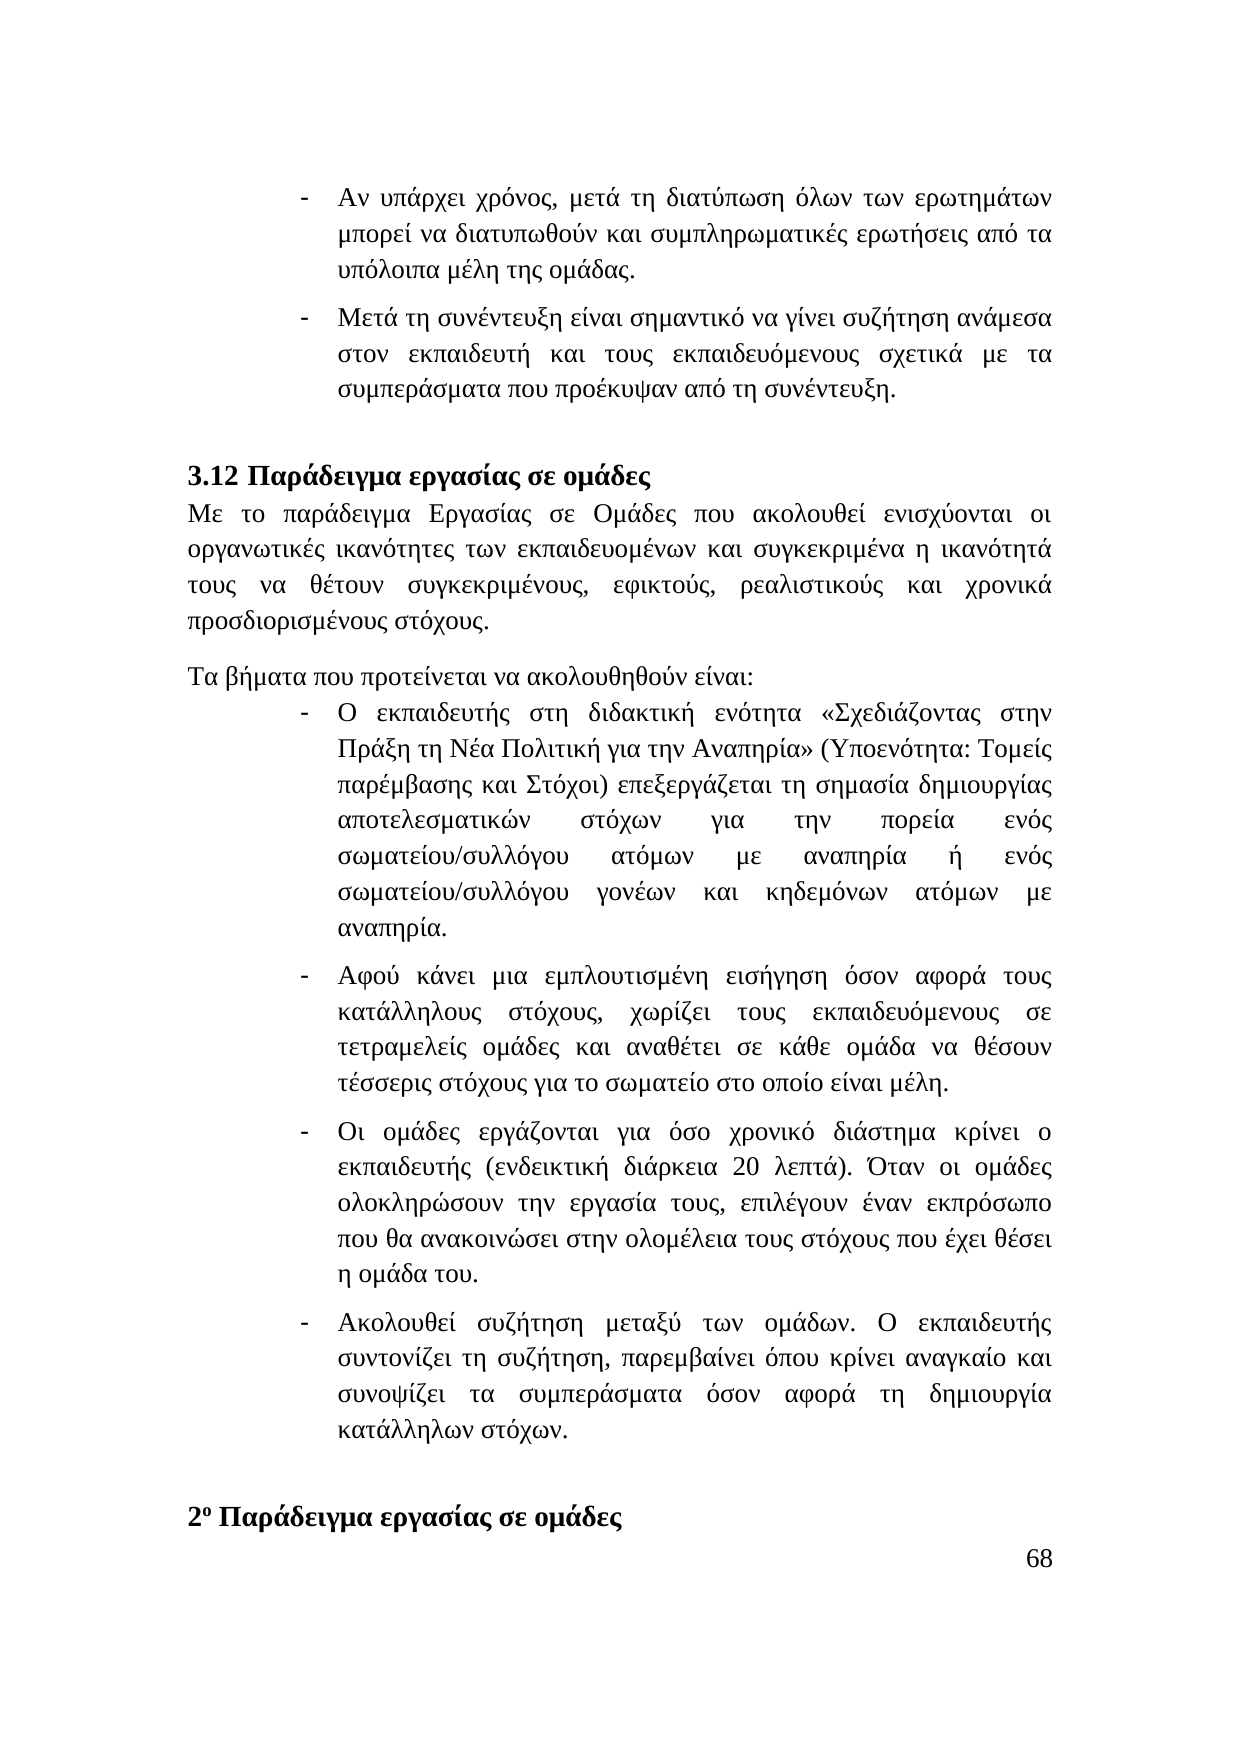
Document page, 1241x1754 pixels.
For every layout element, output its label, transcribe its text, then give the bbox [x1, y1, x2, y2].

text Τα βήματα που προτείνεται να ακολουθηθούν είναι: [187, 661, 1053, 692]
list Αφού κάνει μια εμπλουτισμένη εισήγηση όσον αφορά τους κατάλληλους στόχους, χωρίζει τους εκπαιδευόμενους σε τετραμελείς ομάδες και αναθέτει σε κάθε ομάδα να θέσουν τέσσερις στόχους για το σωματείο στο οποίο είναι μέλη. [300, 959, 1053, 1097]
subtitle Παράδειγμα εργασίας σε ομάδες [187, 458, 1053, 492]
list Μετά τη συνέντευξη είναι σημαντικό να γίνει συζήτηση ανάμεσα στον εκπαιδευτή και τους εκπαιδευόμενους σχετικά με τα συμπεράσματα που προέκυψαν από τη συνέντευξη. [300, 301, 1053, 404]
list Οι ομάδες εργάζονται για όσο χρονικό διάστημα κρίνει ο εκπαιδευτής (ενδεικτική διάρκεια 20 λεπτά). Όταν οι ομάδες ολοκληρώσουν την εργασία τους, επιλέγουν έναν εκπρόσωπο που θα ανακοινώσει στην ολομέλεια τους στόχους που έχει θέσει η ομάδα του. [300, 1114, 1053, 1289]
list Ακολουθεί συζήτηση μεταξύ των ομάδων. Ο εκπαιδευτής συντονίζει τη συζήτηση, παρεμβαίνει όπου κρίνει αναγκαίο και συνοψίζει τα συμπεράσματα όσον αφορά τη δημιουργία κατάλληλων στόχων. [300, 1306, 1053, 1444]
list Αν υπάρχει χρόνος, μετά τη διατύπωση όλων των ερωτημάτων μπορεί να διατυπωθούν και συμπληρωματικές ερωτήσεις από τα υπόλοιπα μέλη της ομάδας. [300, 181, 1053, 284]
text 2ο Παράδειγμα εργασίας σε ομάδες [187, 1499, 1053, 1532]
text Με το παράδειγμα Εργασίας σε Ομάδες που ακολουθεί ενισχύονται οι οργανωτικές ικανότητες των εκπαιδευομένων και συγκεκριμένα η ικανότητά τους να θέτουν συγκεκριμένους, εφικτούς, ρεαλιστικούς και χρονικά προσδιορισμένους στόχους. [187, 497, 1053, 635]
list Ο εκπαιδευτής στη διδακτική ενότητα «Σχεδιάζοντας στην Πράξη τη Νέα Πολιτική για την Αναπηρία» (Υποενότητα: Τομείς παρέμβασης και Στόχοι) επεξεργάζεται τη σημασία δημιουργίας αποτελεσματικών στόχων για την πορεία ενός σωματείου/συλλόγου ατόμων με αναπηρία ή ενός σωματείου/συλλόγου γονέων και κηδεμόνων ατόμων με αναπηρία. [300, 696, 1053, 942]
